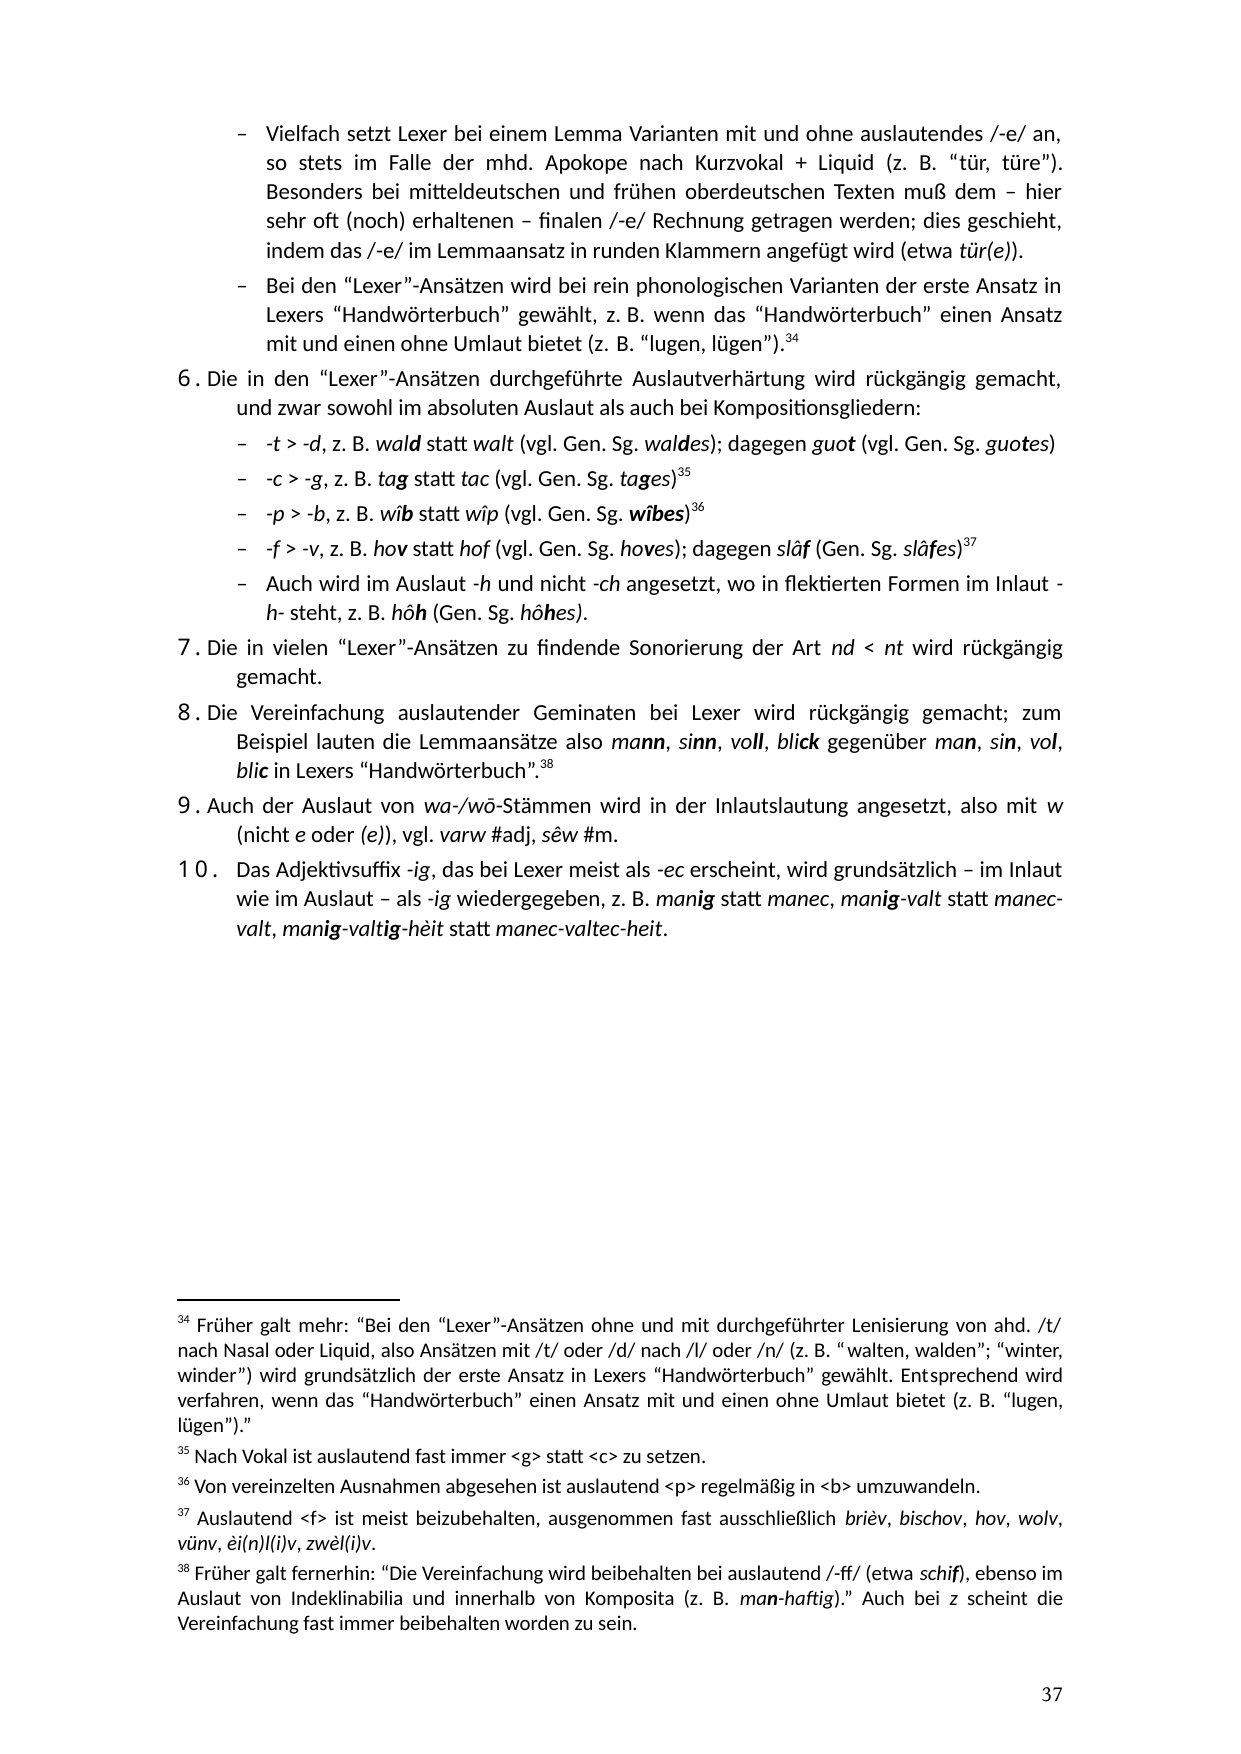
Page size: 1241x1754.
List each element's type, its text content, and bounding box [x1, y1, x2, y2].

text – Auch wird im Auslaut -h und nicht -ch angesetzt, wo in flektierten Formen im Inlaut -h- steht, z. B. hôh (Gen. Sg. hôhes). [236, 568, 1063, 626]
list Die in vielen “Lexer”-Ansätzen zu findende Sonorierung der Art nd < nt wird rückgängig gemacht. [177, 632, 1063, 691]
text Früher galt mehr: “Bei den “Lexer”-Ansätzen ohne und mit durchgeführter Lenisierung von ahd. /t/ nach Nasal oder Liquid, also Ansätzen mit /t/ oder /d/ nach /l/ oder /n/ (z. B. “walten, walden”; “winter, winder”) wird grundsätzlich der erste Ansatz in Lexers “Handwörterbuch” gewählt. Ent­spre­chend wird verfahren, wenn das “Handwörterbuch” einen Ansatz mit und einen ohne Umlaut bietet (z. B. “lugen, lügen”).” [177, 1312, 1063, 1437]
list Früher galt fernerhin: “Die Vereinfachung wird beibehalten bei auslautend /-ff/ (etwa schif), eben­so im Auslaut von Indeklinabilia und innerhalb von Komposita (z. B. man-haftig).” Auch bei ­z scheint die Vereinfachung fast immer beibehalten worden zu sein. [177, 1561, 1063, 1636]
text – Bei den “Lexer”-Ansätzen wird bei rein phonologischen Varianten der erste Ansatz in Lexers “Handwörterbuch” gewählt, z. B. wenn das “Handwörterbuch” einen Ansatz mit und einen ohne Umlaut bietet (z. B. “lugen, lügen”). [236, 270, 1063, 357]
text – -f > -v, z. B. hov statt hof (vgl. Gen. Sg. hoves); dagegen slâf (Gen. Sg. slâfes) [236, 533, 1063, 562]
text Auslautend <f> ist meist beizubehalten, ausgenommen fast ausschließlich brièv, bischov, hov, wolv, vünv, èi(n)l(i)v, zwèl(i)v. [177, 1505, 1063, 1555]
list Das Adjektivsuffix -ig, das bei Lexer meist als -ec erscheint, wird grundsätzlich – im Inlaut wie im Auslaut – als -ig wiedergegeben, z. B. manig statt manec, manig-valt statt manec-valt, manig-valtig-hèit statt manec-valtec-heit. [177, 854, 1063, 942]
text Nach Vokal ist auslautend fast immer <g> statt <c> zu setzen. [177, 1443, 1063, 1468]
text – -p > -b, z. B. wîb statt wîp (vgl. Gen. Sg. wîbes) [236, 498, 1063, 527]
list Die Vereinfachung auslautender Geminaten bei Lexer wird rückgängig gemacht; zum Beispiel lauten die Lemmaansätze also mann, sinn, voll, blick gegenüber man, sin, vol, blic in Lexers “Handwörterbuch”. [177, 697, 1063, 784]
text Von vereinzelten Ausnahmen abgesehen ist auslautend <p> regelmäßig in <b> umzuwandeln. [177, 1474, 1063, 1499]
text – Vielfach setzt Lexer bei einem Lemma Varianten mit und ohne auslautendes /-e/ an, so stets im Falle der mhd. Apokope nach Kurzvokal + Liquid (z. B. “tür, türe”). Besonders bei mitteldeutschen und frühen oberdeutschen Texten muß dem – hier sehr oft (noch) erhaltenen – finalen /-e/ Rechnung getragen werden; dies geschieht, indem das /-e/ im Lemmaansatz in runden Klammern angefügt wird (etwa tür(e)). [236, 118, 1063, 264]
text – -c > -g, z. B. tag statt tac (vgl. Gen. Sg. tages) [236, 463, 1063, 492]
text – -t > -d, z. B. wald statt walt (vgl. Gen. Sg. waldes); dagegen guot (vgl. Gen. Sg. guotes) [236, 428, 1063, 457]
list Auch der Auslaut von ­wa-/­wō-Stämmen wird in der Inlautslautung angesetzt, also mit ­w (nicht ­e oder ­(e)), vgl. varw #adj, sêw #m. [177, 790, 1063, 848]
list Die in den “Lexer”-Ansätzen durchgeführte Auslautverhärtung wird rückgängig gemacht, und zwar sowohl im absoluten Auslaut als auch bei Kompositionsgliedern: [177, 363, 1063, 422]
